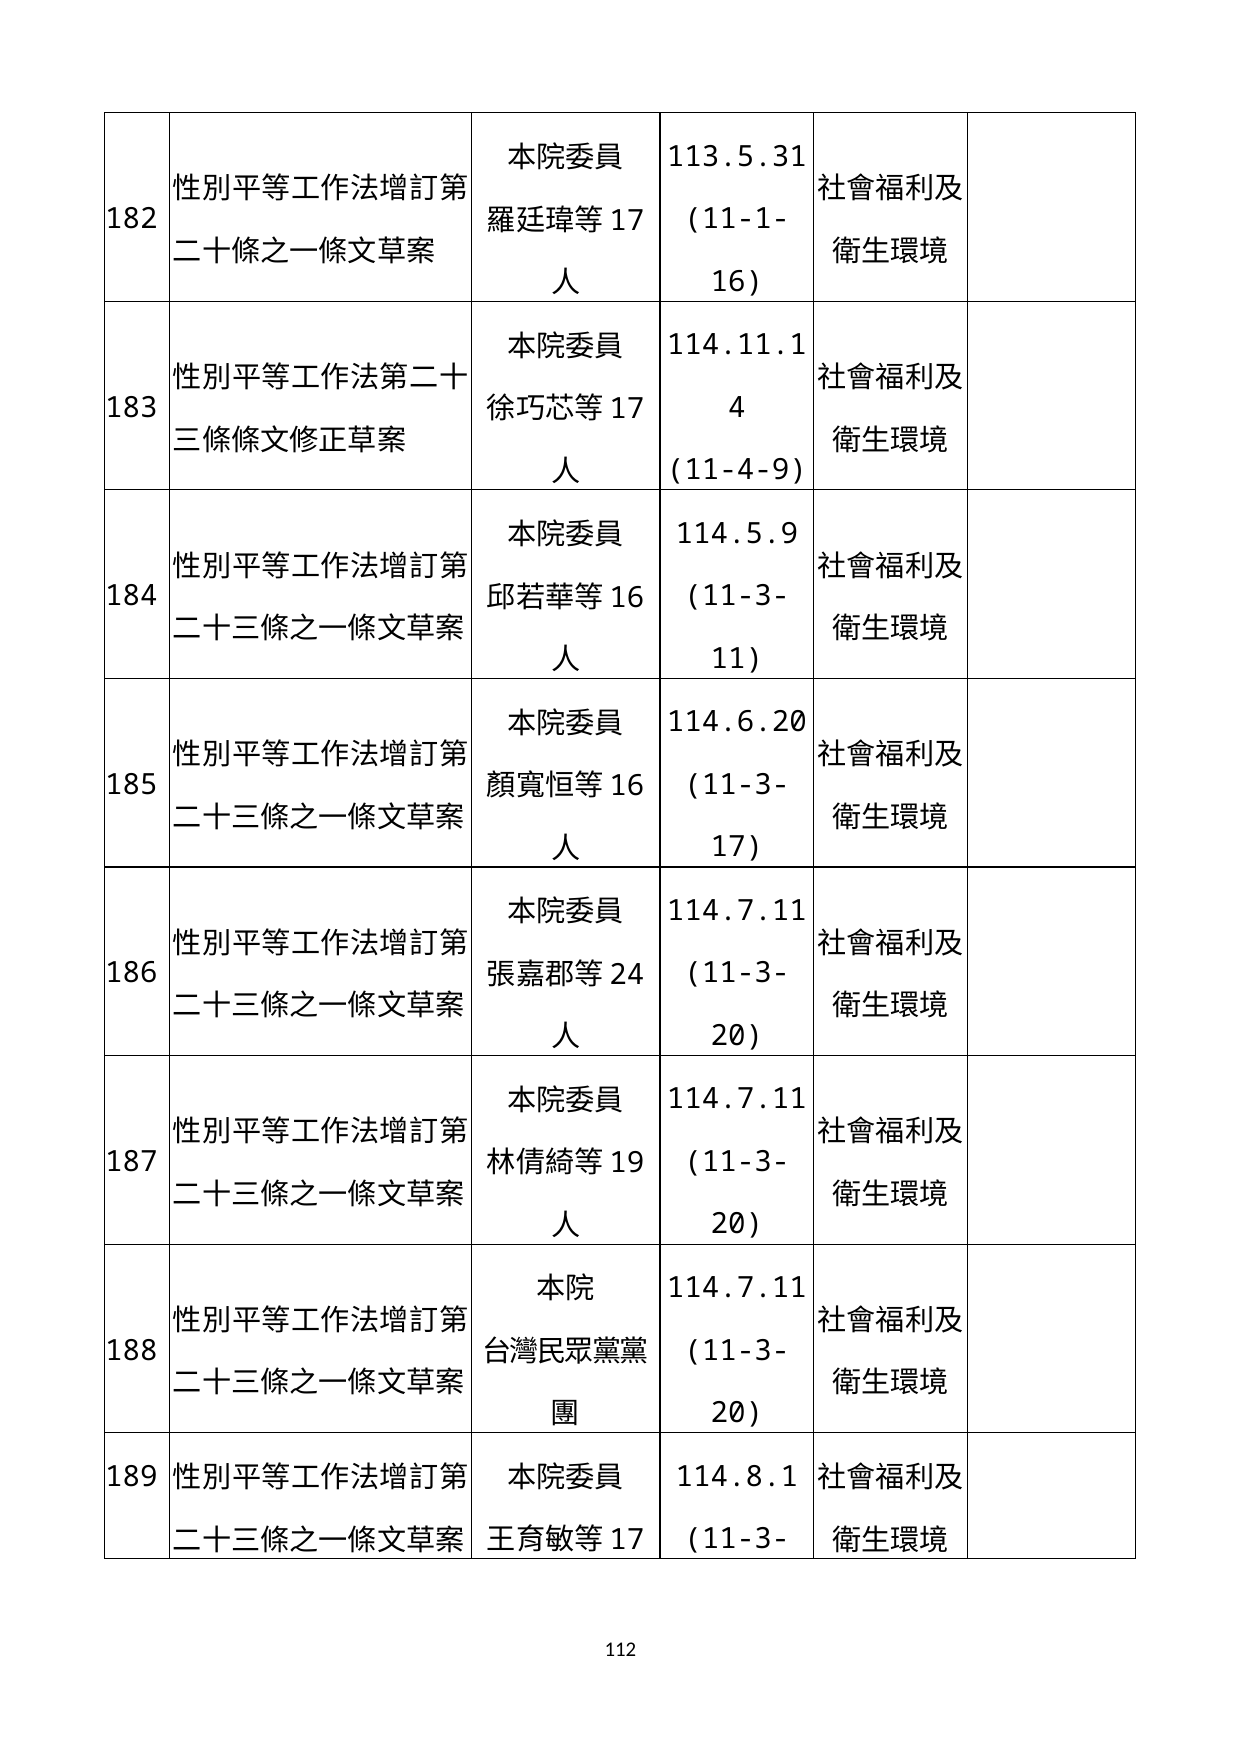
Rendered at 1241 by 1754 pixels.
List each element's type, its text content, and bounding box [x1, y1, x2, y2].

table_cell [105, 302, 169, 489]
table_cell [968, 113, 1135, 301]
table_cell 社會福利及衛生環境 [814, 302, 967, 489]
table_cell [968, 1433, 1135, 1558]
table_cell 114.7.11 (11-3-20) [661, 1056, 813, 1243]
table_cell 社會福利及衛生環境 [814, 490, 967, 678]
table_cell 社會福利及衛生環境 [814, 113, 967, 301]
table_cell 性別平等工作法增訂第二十三條之一條文草案 [170, 490, 471, 678]
table_cell 性別平等工作法增訂第二十三條之一條文草案 [170, 1433, 471, 1558]
table_cell [105, 679, 169, 866]
table_cell [105, 1056, 169, 1243]
table_cell 本院 台灣民眾黨黨團 [472, 1245, 659, 1432]
table_cell 社會福利及衛生環境 [814, 679, 967, 866]
table_cell [105, 113, 169, 301]
table_cell 本院委員 林倩綺等19人 [472, 1056, 659, 1243]
table_cell 113.5.31 (11-1-16) [661, 113, 813, 301]
table_cell 性別平等工作法增訂第二十三條之一條文草案 [170, 868, 471, 1055]
table_cell 本院委員 徐巧芯等17人 [472, 302, 659, 489]
table_cell [105, 1245, 169, 1432]
table_cell 社會福利及衛生環境 [814, 1433, 967, 1558]
table_cell [968, 868, 1135, 1055]
table_cell 性別平等工作法增訂第二十三條之一條文草案 [170, 679, 471, 866]
table_cell [968, 302, 1135, 489]
table_cell 本院委員 羅廷瑋等17人 [472, 113, 659, 301]
table_cell 本院委員 張嘉郡等24人 [472, 868, 659, 1055]
table_cell 114.5.9 (11-3-11) [661, 490, 813, 678]
table_cell 性別平等工作法增訂第二十三條之一條文草案 [170, 1245, 471, 1432]
table_cell 社會福利及衛生環境 [814, 1245, 967, 1432]
table_cell 本院委員 王育敏等17 [472, 1433, 659, 1558]
table_cell 114.11.14 (11-4-9) [661, 302, 813, 489]
table_cell [105, 1433, 169, 1558]
table_cell [105, 868, 169, 1055]
table_cell [968, 1245, 1135, 1432]
table_cell 性別平等工作法增訂第二十三條之一條文草案 [170, 1056, 471, 1243]
table_cell 社會福利及衛生環境 [814, 1056, 967, 1243]
table_cell [105, 490, 169, 678]
table_cell 114.8.1 (11-3- [661, 1433, 813, 1558]
table_cell 性別平等工作法增訂第二十條之一條文草案 [170, 113, 471, 301]
table_cell 114.6.20 (11-3-17) [661, 679, 813, 866]
table_cell 社會福利及衛生環境 [814, 868, 967, 1055]
table_cell 性別平等工作法第二十三條條文修正草案 [170, 302, 471, 489]
table_cell 114.7.11 (11-3-20) [661, 868, 813, 1055]
table_cell [968, 490, 1135, 678]
table_cell [968, 1056, 1135, 1243]
table_cell 114.7.11 (11-3-20) [661, 1245, 813, 1432]
table_cell 本院委員 顏寬恒等16人 [472, 679, 659, 866]
table_cell 本院委員 邱若華等16人 [472, 490, 659, 678]
table_cell [968, 679, 1135, 866]
